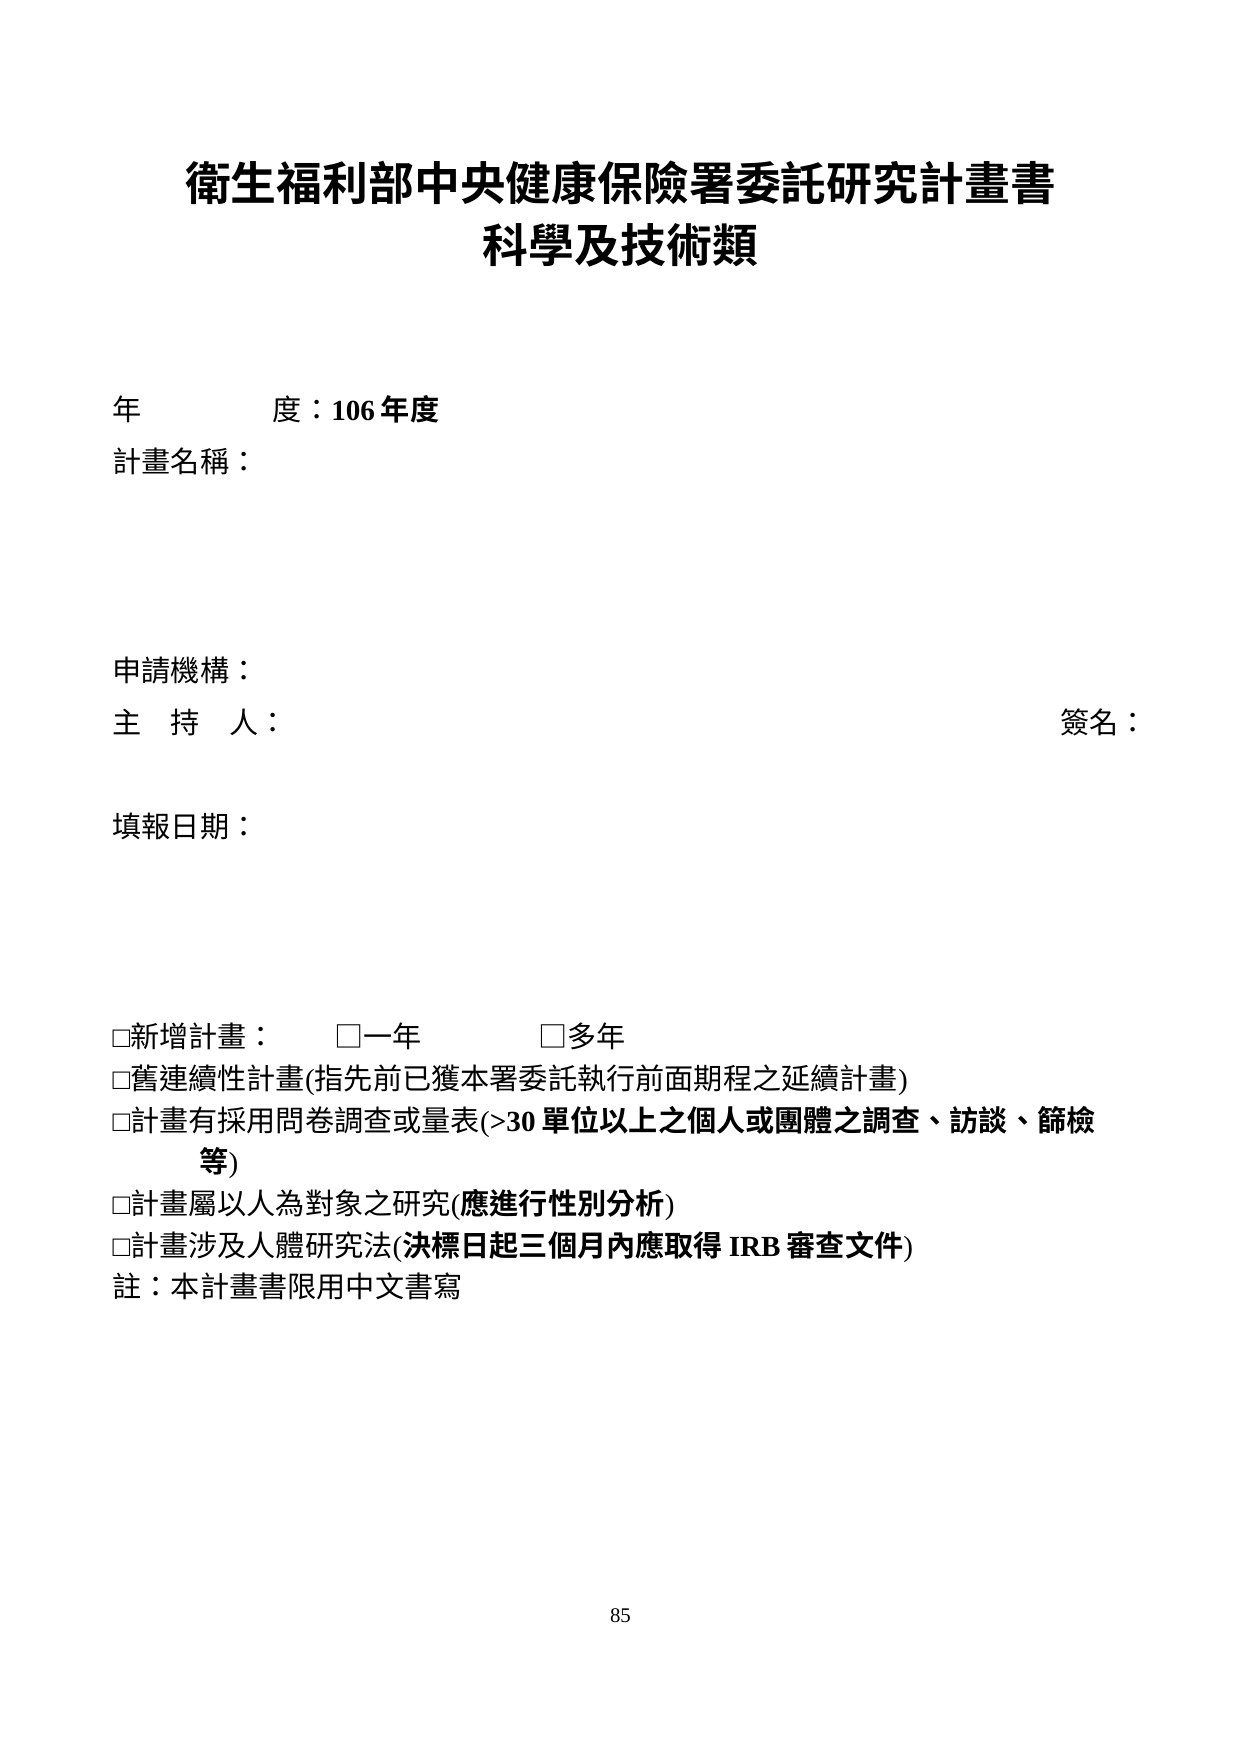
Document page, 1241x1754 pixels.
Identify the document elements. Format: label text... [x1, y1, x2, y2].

text 主 持 人： 簽名： [112, 692, 1128, 796]
text 計畫名稱： [112, 431, 1128, 483]
text 申請機構： [112, 639, 1128, 692]
text 註：本計畫書限用中文書寫 [112, 1264, 1128, 1306]
text □計畫有採用問卷調查或量表(>30單位以上之個人或團體之調查、訪談、篩檢等) [112, 1098, 1128, 1181]
text □新增計畫： □一年 □多年 [112, 1014, 1128, 1056]
text 填報日期： [112, 796, 1128, 848]
text 年 度：106年度 [112, 379, 1128, 431]
text 衛生福利部中央健康保險署委託研究計畫書 [112, 150, 1128, 212]
text □計畫屬以人為對象之研究(應進行性別分析) [112, 1181, 1128, 1223]
text 科學及技術類 [112, 212, 1128, 275]
text □計畫涉及人體研究法(決標日起三個月內應取得IRB審查文件) [112, 1223, 1128, 1264]
text □舊連續性計畫(指先前已獲本署委託執行前面期程之延續計畫) [112, 1056, 1128, 1098]
